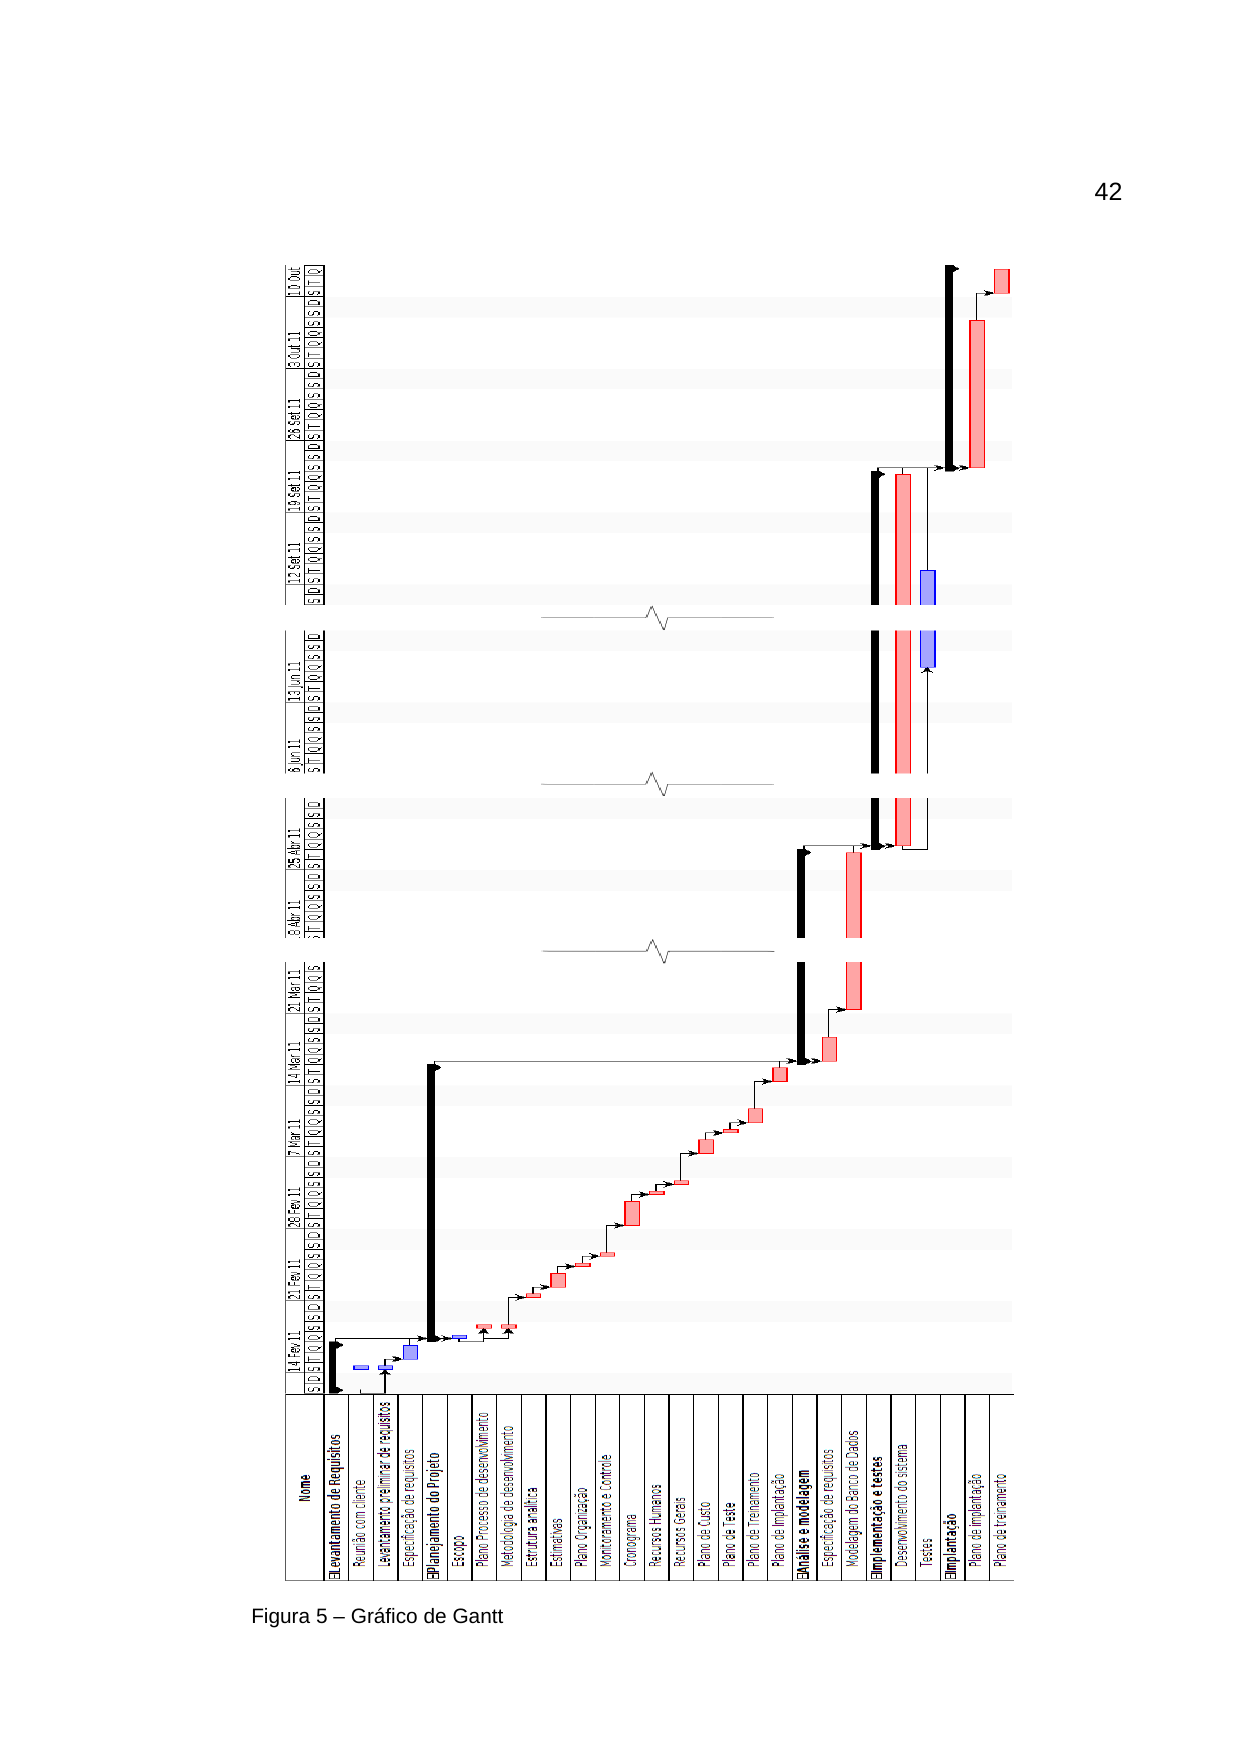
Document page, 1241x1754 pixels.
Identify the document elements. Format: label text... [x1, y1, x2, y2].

text Figura 5 – Gráfico de Gantt [177, 1581, 1122, 1628]
picture [285, 265, 1014, 1581]
